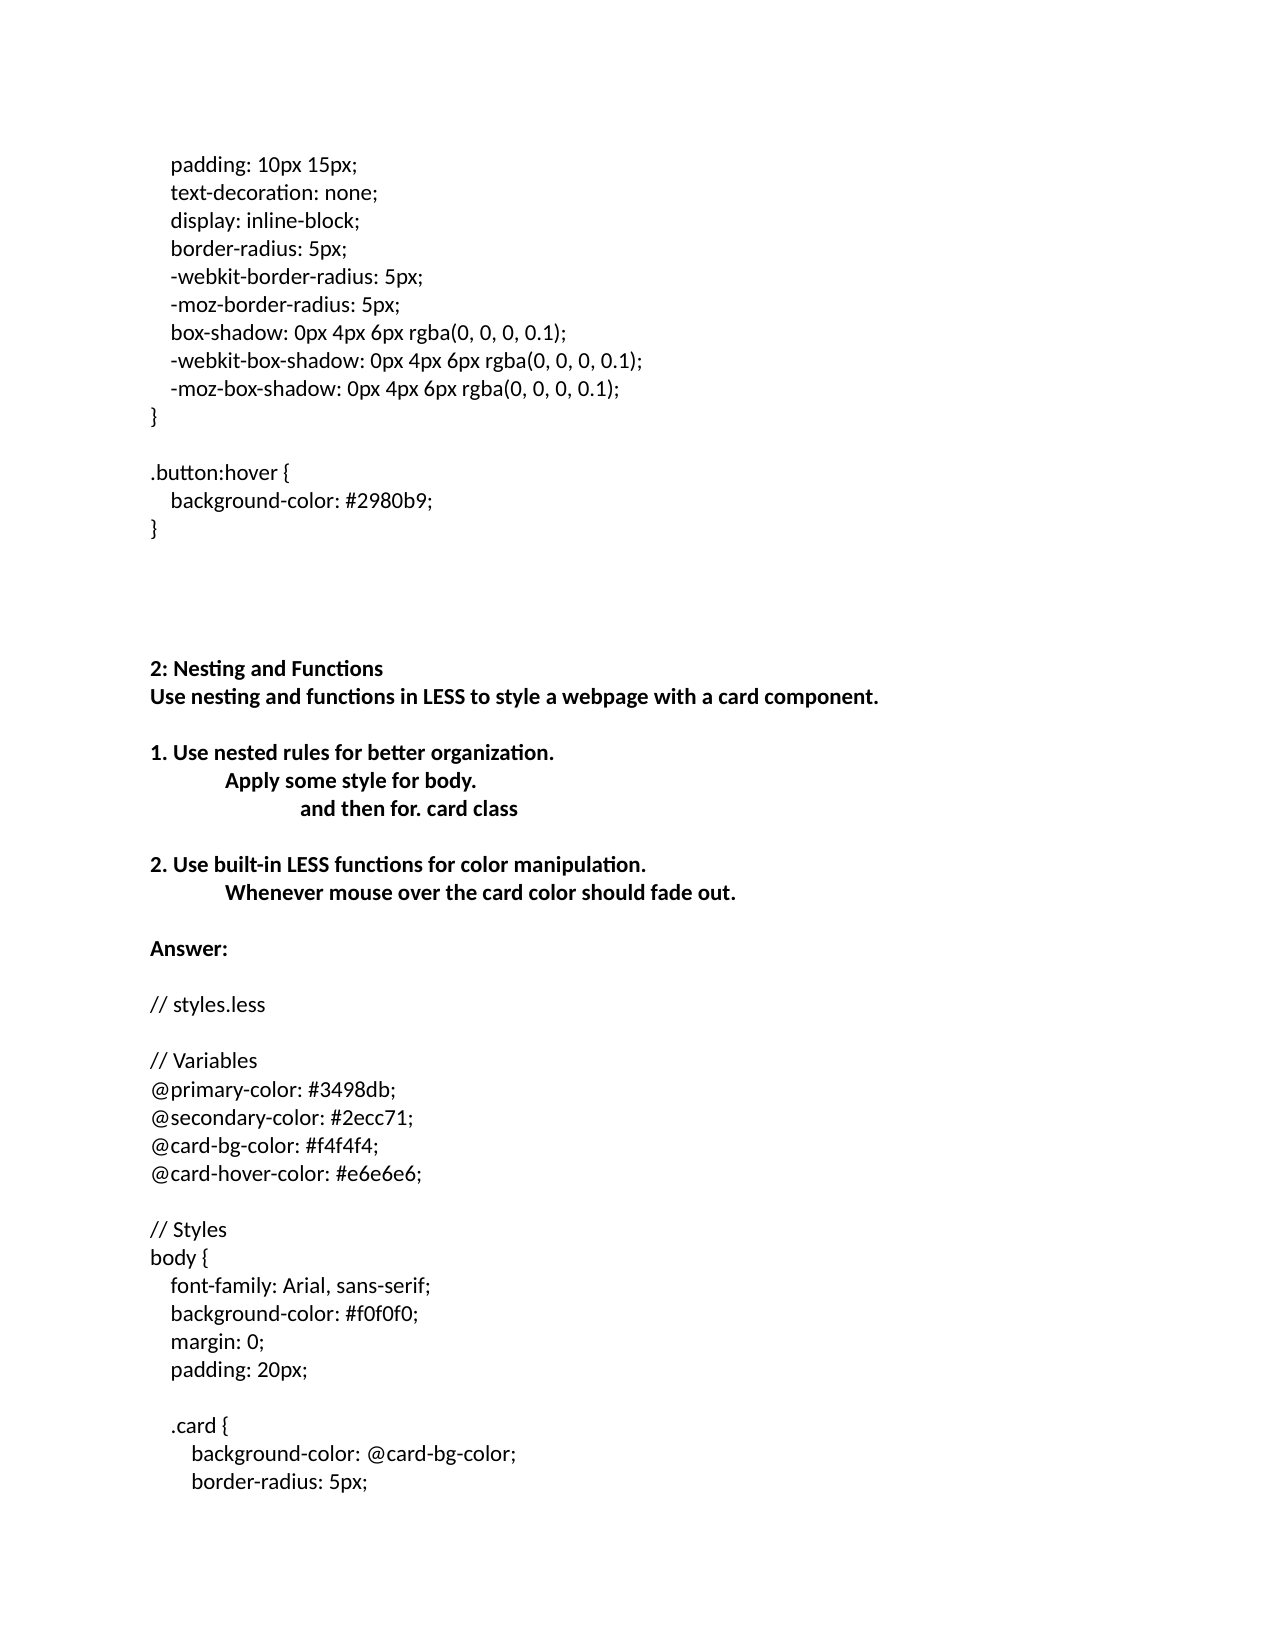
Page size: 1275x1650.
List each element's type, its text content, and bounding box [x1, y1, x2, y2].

text -moz-border-radius: 5px; [150, 290, 1125, 318]
text } [150, 402, 1125, 430]
text padding: 10px 15px; [150, 150, 1125, 178]
text // Variables [150, 1047, 1125, 1075]
text padding: 20px; [150, 1355, 1125, 1383]
text border-radius: 5px; [150, 1467, 1125, 1495]
text .button:hover { [150, 458, 1125, 486]
text font-family: Arial, sans-serif; [150, 1271, 1125, 1299]
text and then for. card class [150, 794, 1125, 822]
text @secondary-color: #2ecc71; [150, 1103, 1125, 1131]
text 2. Use built-in LESS functions for color manipulation. [150, 851, 1125, 878]
text -moz-box-shadow: 0px 4px 6px rgba(0, 0, 0, 0.1); [150, 374, 1125, 402]
text Apply some style for body. [150, 766, 1125, 794]
text border-radius: 5px; [150, 234, 1125, 262]
text 1. Use nested rules for better organization. [150, 738, 1125, 766]
text @card-bg-color: #f4f4f4; [150, 1131, 1125, 1159]
text margin: 0; [150, 1327, 1125, 1355]
text } [150, 514, 1125, 542]
text background-color: #2980b9; [150, 486, 1125, 514]
text text-decoration: none; [150, 178, 1125, 206]
text body { [150, 1243, 1125, 1271]
text // styles.less [150, 991, 1125, 1019]
text 2: Nesting and Functions [150, 654, 1125, 682]
text @primary-color: #3498db; [150, 1075, 1125, 1103]
text Use nesting and functions in LESS to style a webpage with a card component. [150, 682, 1125, 710]
text .card { [150, 1411, 1125, 1439]
text box-shadow: 0px 4px 6px rgba(0, 0, 0, 0.1); [150, 318, 1125, 346]
text Whenever mouse over the card color should fade out. [150, 878, 1125, 907]
text // Styles [150, 1215, 1125, 1243]
text @card-hover-color: #e6e6e6; [150, 1159, 1125, 1187]
text display: inline-block; [150, 206, 1125, 234]
text -webkit-box-shadow: 0px 4px 6px rgba(0, 0, 0, 0.1); [150, 346, 1125, 374]
text Answer: [150, 934, 1125, 963]
text -webkit-border-radius: 5px; [150, 262, 1125, 290]
text background-color: #f0f0f0; [150, 1299, 1125, 1327]
text background-color: @card-bg-color; [150, 1439, 1125, 1467]
